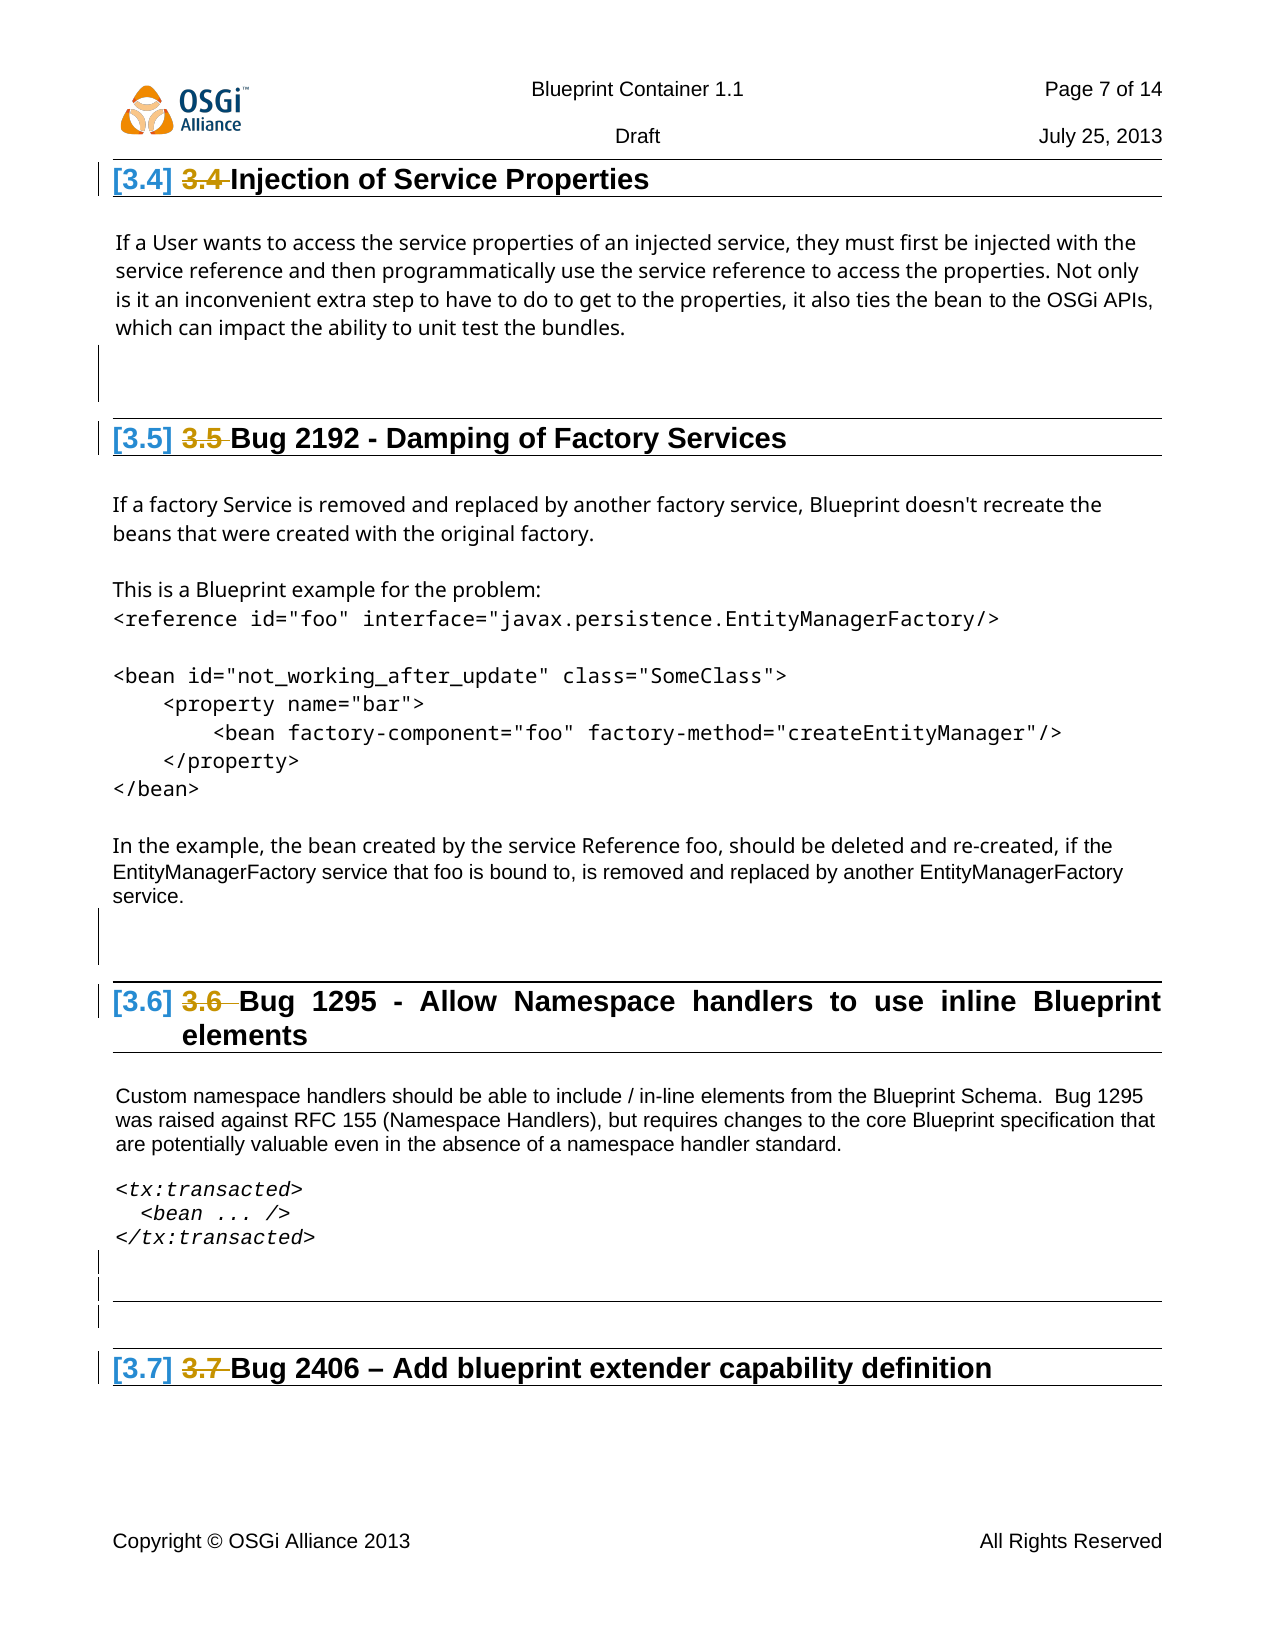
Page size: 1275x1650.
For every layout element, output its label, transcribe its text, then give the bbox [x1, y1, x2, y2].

text <tx:transacted> <bean ... /> </tx:transacted> [112, 1176, 1162, 1250]
subtitle Bug 1295 - Allow Namespace handlers to use inline Blueprint elements [112, 982, 1162, 1052]
picture [113, 78, 257, 142]
text In the example, the bean created by the service Reference foo, should be deleted and re-created, if the EntityManagerFactory service that foo is bound to, is removed and replaced by another EntityManagerFactory service. [112, 831, 1162, 908]
subtitle Bug 2406 – Add blueprint extender capability definition [112, 1349, 1162, 1384]
subtitle Injection of Service Properties [112, 160, 1162, 196]
text <reference id="foo" interface="javax.persistence.EntityManagerFactory/> <bean id="not_working_after_update" class="SomeClass"> <property name="bar"> <bean factory-component="foo" factory-method="createEntityManager"/> </property> </bean> [112, 604, 1162, 803]
text If a User wants to access the service properties of an injected service, they must first be injected with the service reference and then programmatically use the service reference to access the properties. Not only is it an inconvenient extra step to have to do to get to the properties, it also ties the bean to the OSGi APIs, which can impact the ability to unit test the bundles. [112, 224, 1162, 345]
text If a factory Service is removed and replaced by another factory service, Blueprint doesn't recreate the beans that were created with the original factory. [112, 490, 1162, 547]
subtitle Bug 2192 - Damping of Factory Services [112, 419, 1162, 455]
text This is a Blueprint example for the problem: [112, 576, 1162, 604]
text Custom namespace handlers should be able to include / in-line elements from the Blueprint Schema. Bug 1295 was raised against RFC 155 (Namespace Handlers), but requires changes to the core Blueprint specification that are potentially valuable even in the absence of a namespace handler standard. [112, 1080, 1162, 1156]
